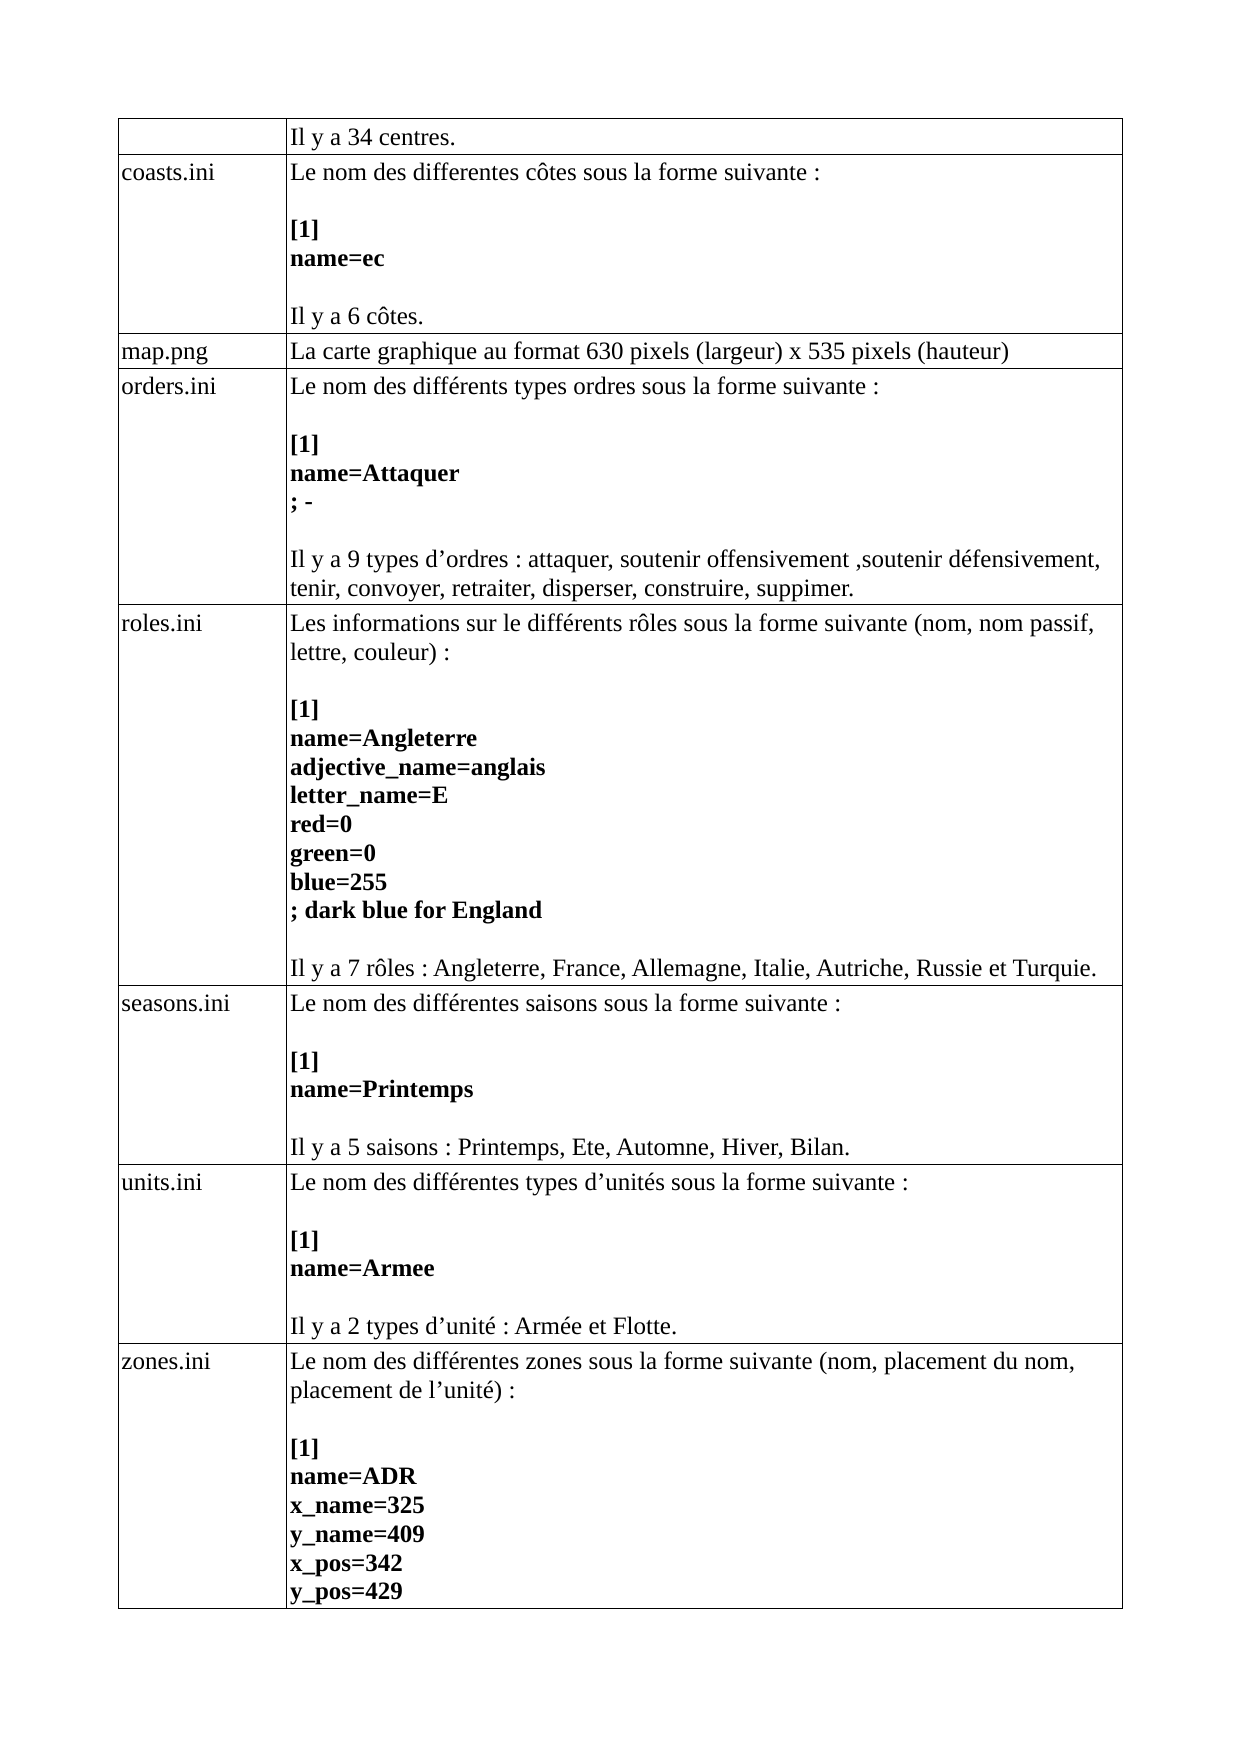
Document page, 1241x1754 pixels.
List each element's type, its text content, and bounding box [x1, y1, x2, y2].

table_cell units.ini [119, 1165, 286, 1343]
table_cell zones.ini [119, 1344, 286, 1608]
table_cell [119, 119, 286, 153]
table_cell Le nom des différentes saisons sous la forme suivante : [1] name=Printemps Il y a 5 saisons : Printemps, Ete, Automne, Hiver, Bilan. [287, 986, 1122, 1164]
table_cell map.png [119, 334, 286, 368]
table_cell Les informations sur le différents rôles sous la forme suivante (nom, nom passif, lettre, couleur) : [1] name=Angleterre adjective_name=anglais letter_name=E red=0 green=0 blue=255 ; dark blue for England Il y a 7 rôles : Angleterre, France, Allemagne, Italie, Autriche, Russie et Turquie. [287, 605, 1122, 985]
table_cell seasons.ini [119, 986, 286, 1164]
table_cell Le nom des differentes côtes sous la forme suivante : [1] name=ec Il y a 6 côtes. [287, 155, 1122, 332]
table_cell Il y a 34 centres. [287, 119, 1122, 153]
table_cell Le nom des différentes zones sous la forme suivante (nom, placement du nom, placement de l’unité) : [1] name=ADR x_name=325 y_name=409 x_pos=342 y_pos=429 [287, 1344, 1122, 1608]
table_cell La carte graphique au format 630 pixels (largeur) x 535 pixels (hauteur) [287, 334, 1122, 368]
table_cell Le nom des différentes types d’unités sous la forme suivante : [1] name=Armee Il y a 2 types d’unité : Armée et Flotte. [287, 1165, 1122, 1343]
table_cell roles.ini [119, 605, 286, 985]
table_cell orders.ini [119, 369, 286, 604]
table_cell coasts.ini [119, 155, 286, 332]
table_cell Le nom des différents types ordres sous la forme suivante : [1] name=Attaquer ; - Il y a 9 types d’ordres : attaquer, soutenir offensivement ,soutenir défensivement, tenir, convoyer, retraiter, disperser, construire, suppimer. [287, 369, 1122, 604]
